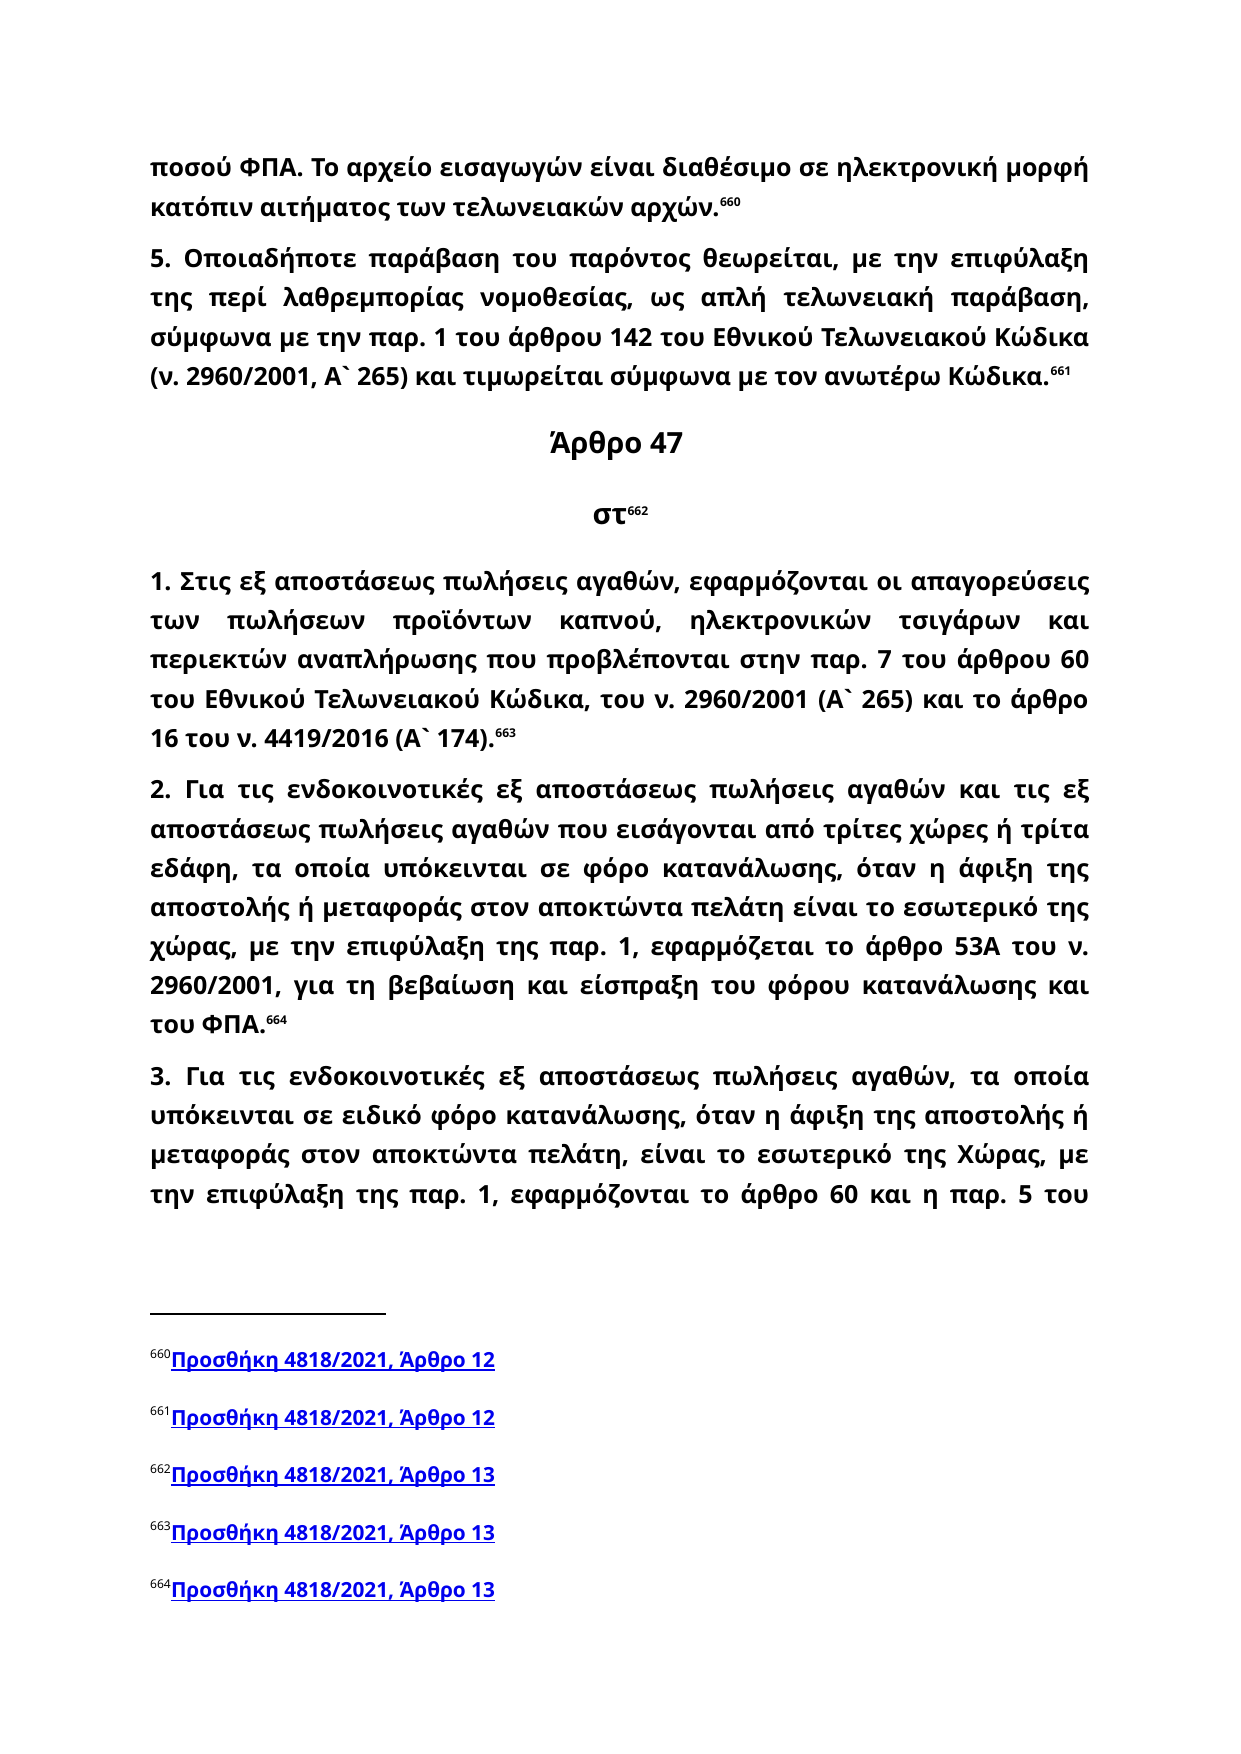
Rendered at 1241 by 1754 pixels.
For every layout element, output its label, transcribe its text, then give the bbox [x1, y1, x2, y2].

text Προσθήκη 4818/2021, Άρθρο 13 [150, 1576, 1090, 1604]
subtitle Άρθρο 47 [150, 422, 1090, 462]
text 2. Για τις ενδοκοινοτικές εξ αποστάσεως πωλήσεις αγαθών και τις εξ αποστάσεως πωλήσεις αγαθών που εισάγονται από τρίτες χώρες ή τρίτα εδάφη, τα οποία υπόκεινται σε φόρο κατανάλωσης, όταν η άφιξη της αποστολής ή μεταφοράς στον αποκτώντα πελάτη είναι το εσωτερικό της χώρας, με την επιφύλαξη της παρ. 1, εφαρμόζεται το άρθρο 53Α του ν. 2960/2001, για τη βεβαίωση και είσπραξη του φόρου κατανάλωσης και του ΦΠΑ. [150, 772, 1090, 1041]
subtitle στ [150, 493, 1090, 533]
text ποσού ΦΠΑ. Το αρχείο εισαγωγών είναι διαθέσιμο σε ηλεκτρονική μορφή κατόπιν αιτήματος των τελωνειακών αρχών. [150, 150, 1090, 223]
text Προσθήκη 4818/2021, Άρθρο 13 [150, 1460, 1090, 1489]
text Προσθήκη 4818/2021, Άρθρο 12 [150, 1345, 1090, 1373]
text Προσθήκη 4818/2021, Άρθρο 13 [150, 1518, 1090, 1546]
text 5. Οποιαδήποτε παράβαση του παρόντος θεωρείται, με την επιφύλαξη της περί λαθρεμπορίας νομοθεσίας, ως απλή τελωνειακή παράβαση, σύμφωνα με την παρ. 1 του άρθρου 142 του Εθνικού Τελωνειακού Κώδικα (ν. 2960/2001, Α` 265) και τιμωρείται σύμφωνα με τον ανωτέρω Κώδικα. [150, 241, 1090, 392]
text Προσθήκη 4818/2021, Άρθρο 12 [150, 1403, 1090, 1431]
text 1. Στις εξ αποστάσεως πωλήσεις αγαθών, εφαρμόζονται οι απαγορεύσεις των πωλήσεων προϊόντων καπνού, ηλεκτρονικών τσιγάρων και περιεκτών αναπλήρωσης που προβλέπονται στην παρ. 7 του άρθρου 60 του Εθνικού Τελωνειακού Κώδικα, του ν. 2960/2001 (Α` 265) και το άρθρο 16 του ν. 4419/2016 (Α` 174). [150, 564, 1090, 754]
text 3. Για τις ενδοκοινοτικές εξ αποστάσεως πωλήσεις αγαθών, τα οποία υπόκεινται σε ειδικό φόρο κατανάλωσης, όταν η άφιξη της αποστολής ή μεταφοράς στον αποκτώντα πελάτη, είναι το εσωτερικό της Χώρας, με την επιφύλαξη της παρ. 1, εφαρμόζονται το άρθρο 60 και η παρ. 5 του [150, 1059, 1090, 1210]
